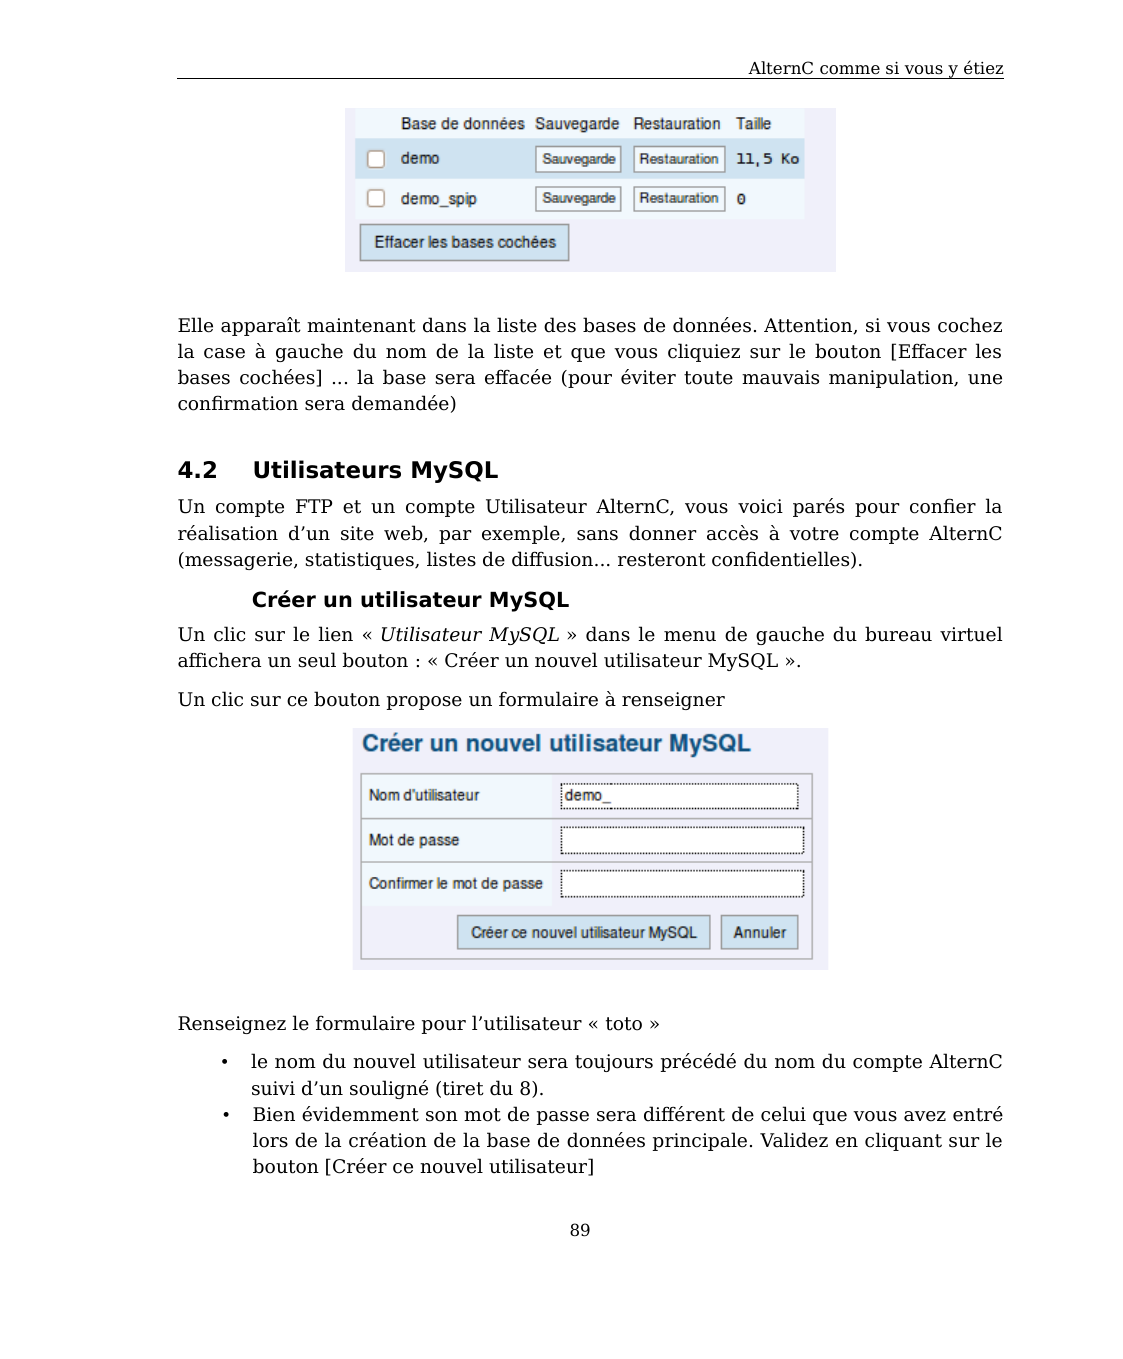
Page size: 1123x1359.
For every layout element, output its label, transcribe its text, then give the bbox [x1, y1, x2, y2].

text Un clic sur le lien « Utilisateur MySQL » dans le menu de gauche du bureau virtuel affichera un seul bouton : « Créer un nouvel utilisateur MySQL ». [177, 624, 1004, 672]
text Renseignez le formulaire pour l’utilisateur « toto » [177, 1013, 1004, 1034]
picture [345, 108, 836, 272]
subtitle Créer un utilisateur MySQL [252, 588, 1004, 612]
text Un clic sur ce bouton propose un formulaire à renseigner [177, 689, 1004, 711]
list le nom du nouvel utilisateur sera toujours précédé du nom du compte AlternC suivi d’un souligné (tiret du 8). [221, 1051, 1004, 1099]
text Elle apparaît maintenant dans la liste des bases de données. Attention, si vous cochez la case à gauche du nom de la liste et que vous cliquiez sur le bouton [Effacer les bases cochées] ... la base sera effacée (pour éviter toute mauvais manipulation, une confirmation sera demandée) [177, 315, 1004, 415]
picture [352, 728, 829, 970]
subtitle Utilisateurs MySQL [177, 457, 1004, 484]
text Un compte FTP et un compte Utilisateur AlternC, vous voici parés pour confier la réalisation d’un site web, par exemple, sans donner accès à votre compte AlternC (messagerie, statistiques, listes de diffusion... resteront confidentielles). [177, 496, 1004, 571]
list Bien évidemment son mot de passe sera différent de celui que vous avez entré lors de la création de la base de données principale. Validez en cliquant sur le bouton [Créer ce nouvel utilisateur] [223, 1104, 1004, 1178]
